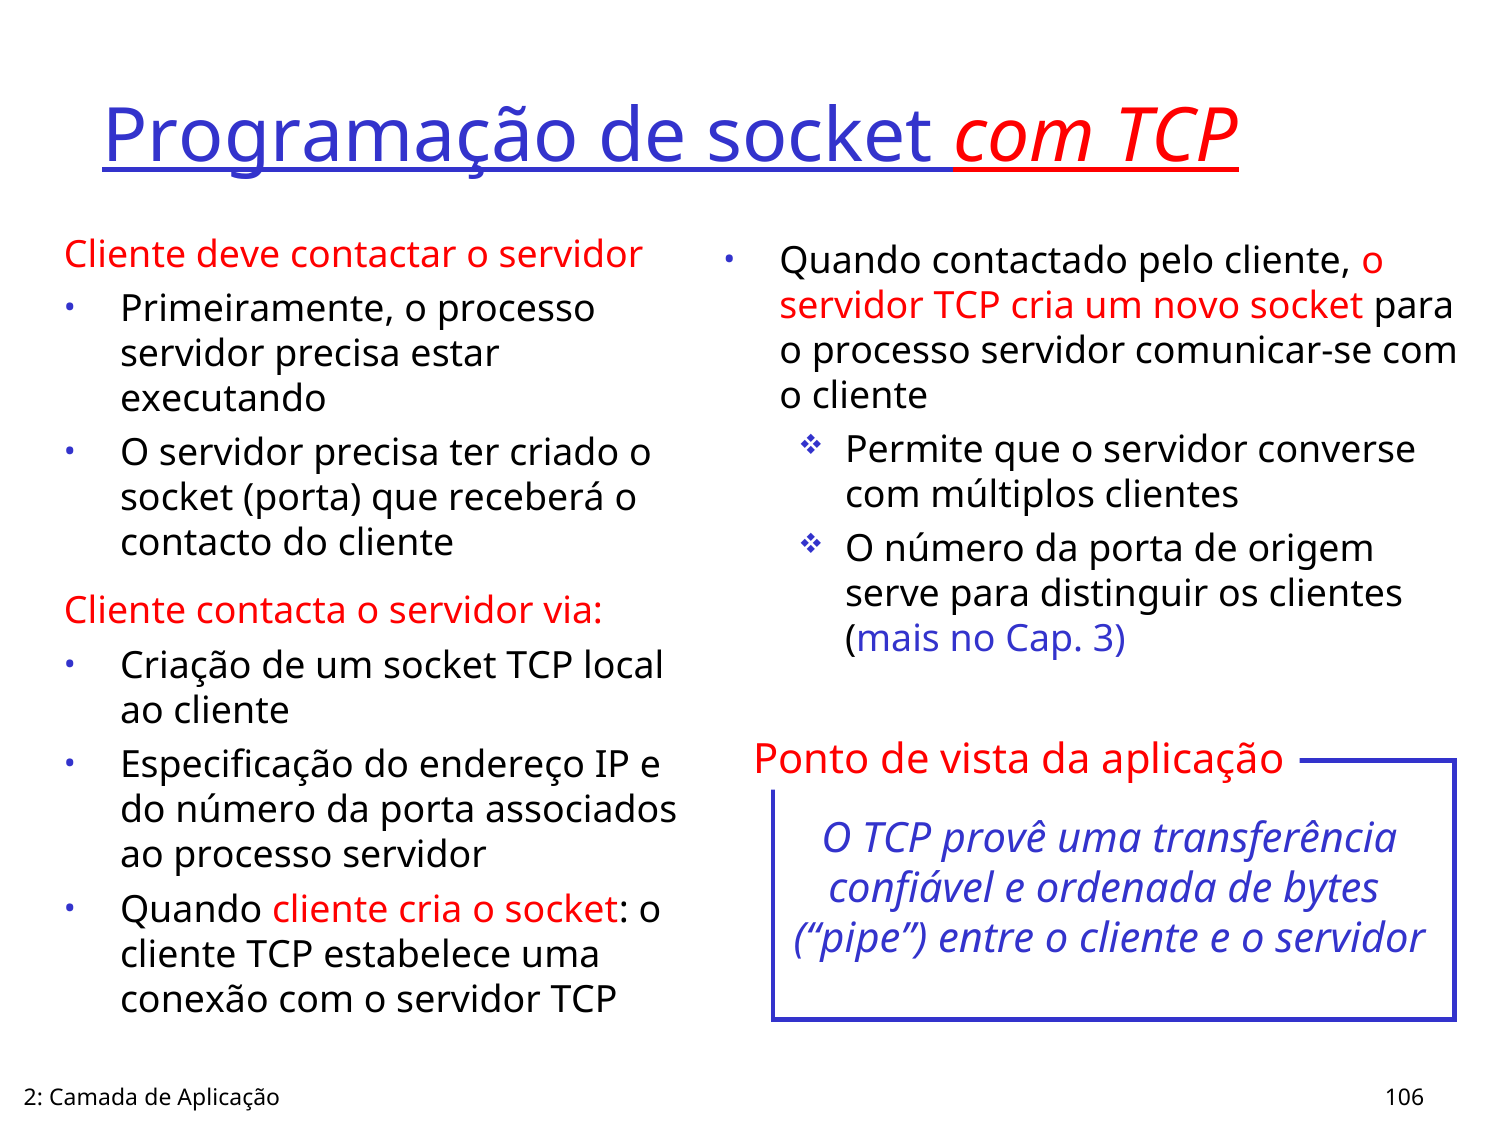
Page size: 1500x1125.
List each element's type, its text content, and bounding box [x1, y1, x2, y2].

text_box Ponto de vista da aplicação [738, 724, 1300, 790]
list Quando contactado pelo cliente, o servidor TCP cria um novo socket para o processo servidor comunicar-se com o cliente Permite que o servidor converse com múltiplos clientes O número da porta de origem serve para distinguir os clientes (mais no Cap. 3) [708, 228, 1477, 721]
list Cliente deve contactar o servidor Primeiramente, o processo servidor precisa estar executando O servidor precisa ter criado o socket (porta) que receberá o contacto do cliente Cliente contacta o servidor via: Criação de um socket TCP local ao cliente Especificação do endereço IP e do número da porta associados ao processo servidor Quando cliente cria o socket: o cliente TCP estabelece uma conexão com o servidor TCP [48, 221, 728, 1037]
text_box O TCP provê uma transferência confiável e ordenada de bytes (“pipe”) entre o cliente e o servidor [775, 803, 1452, 969]
title Programação de socket com TCP [87, 37, 1363, 225]
